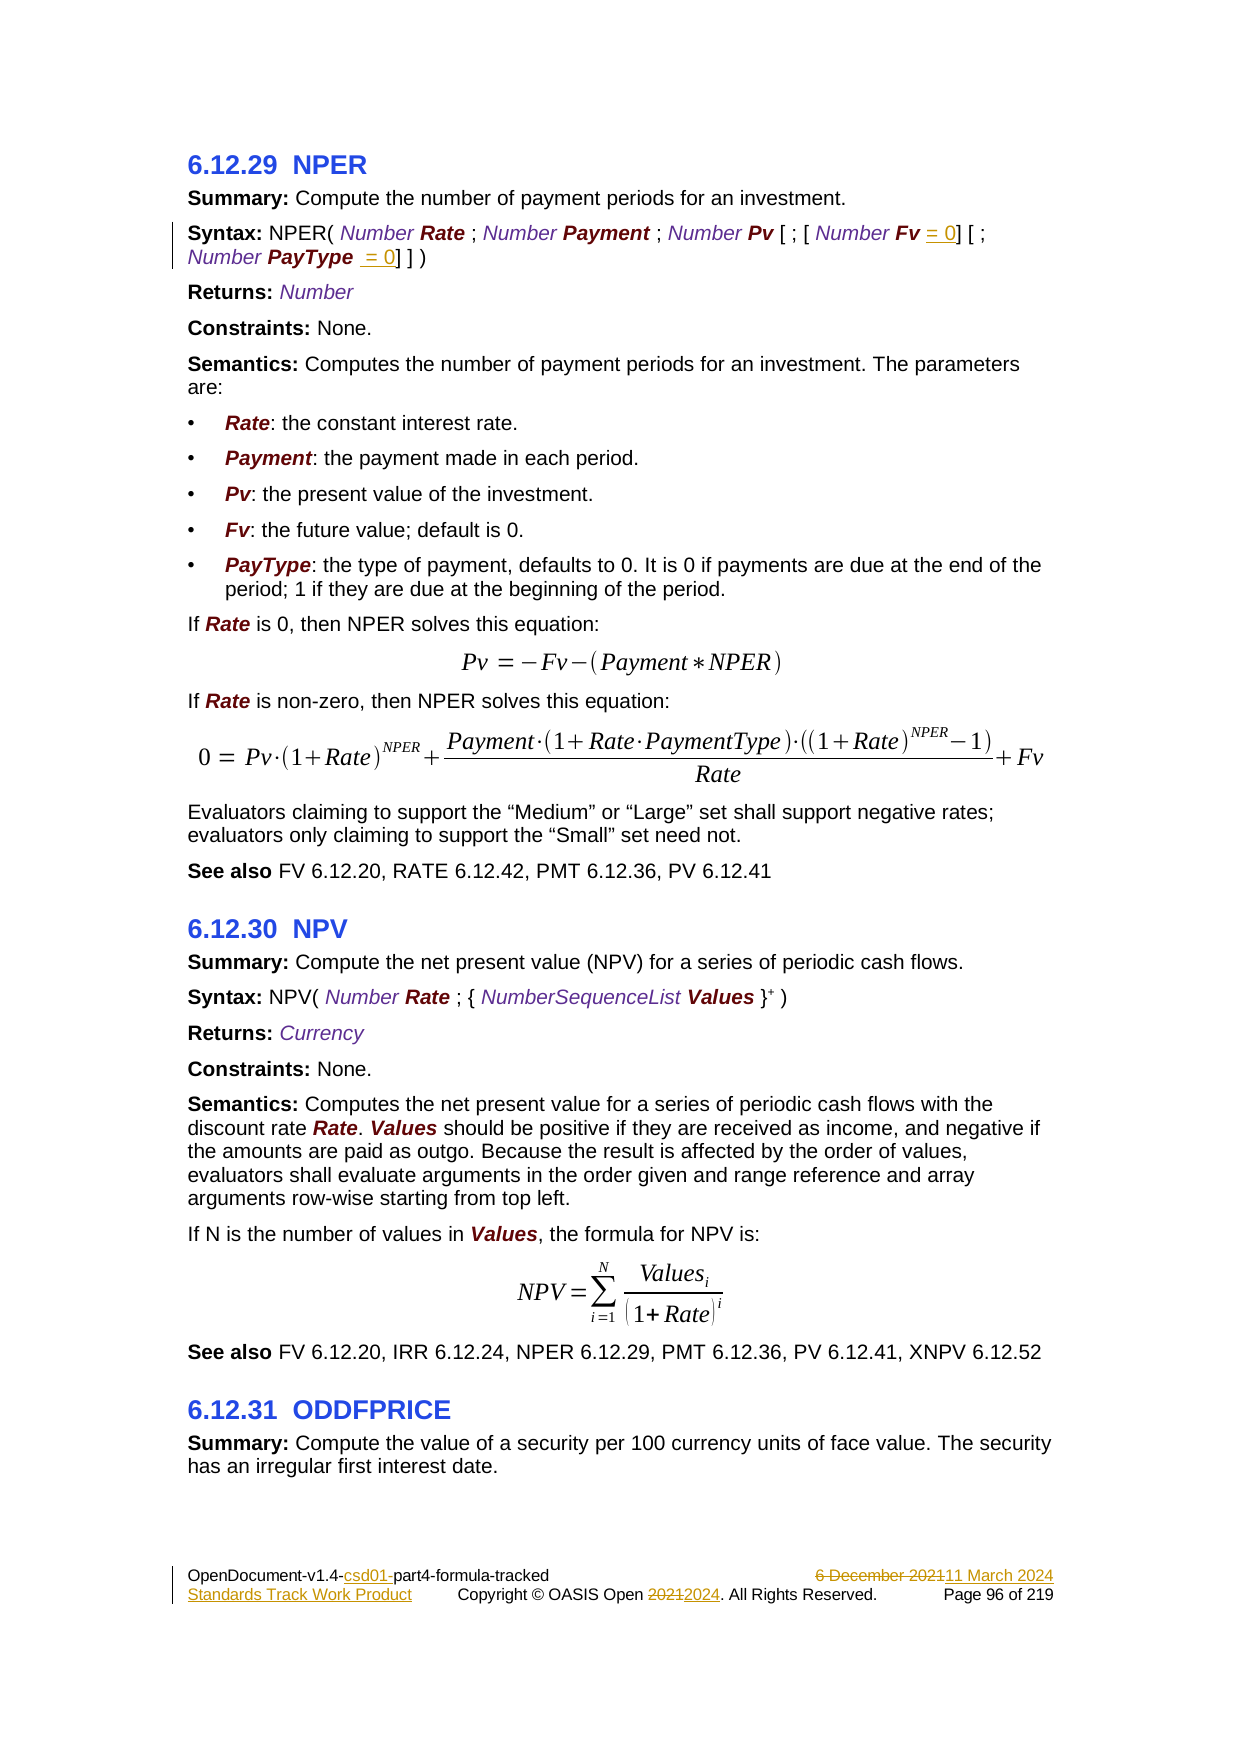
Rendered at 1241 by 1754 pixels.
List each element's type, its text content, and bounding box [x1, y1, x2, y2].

text Syntax: NPER( Number Rate ; Number Payment ; Number Pv [ ; [ Number Fv = 0] [ ; Number PayType = 0] ] ) [187, 222, 1053, 269]
text If Rate is non-zero, then NPER solves this equation: [187, 689, 1053, 713]
list PayType: the type of payment, defaults to 0. It is 0 if payments are due at the end of the period; 1 if they are due at the beginning of the period. [187, 554, 1053, 601]
text Returns: Number [187, 281, 1053, 304]
text If N is the number of values in Values, the formula for NPV is: [187, 1222, 1053, 1246]
text Evaluators claiming to support the “Medium” or “Large” set shall support negative rates; evaluators only claiming to support the “Small” set need not. [187, 800, 1053, 847]
text If Rate is 0, then NPER solves this equation: [187, 613, 1053, 636]
list Pv: the present value of the investment. [187, 482, 1053, 506]
text Constraints: None. [187, 1057, 1053, 1081]
text Summary: Compute the value of a security per 100 currency units of face value. The security has an irregular first interest date. [187, 1431, 1053, 1478]
list Payment: the payment made in each period. [187, 447, 1053, 470]
text Returns: Currency [187, 1021, 1053, 1045]
text Summary: Compute the net present value (NPV) for a series of periodic cash flows. [187, 950, 1053, 974]
text See also FV 6.12.20, RATE 6.12.42, PMT 6.12.36, PV 6.12.41 [187, 859, 1053, 883]
subtitle ODDFPRICE [187, 1395, 1053, 1425]
text Semantics: Computes the number of payment periods for an investment. The parameters are: [187, 352, 1053, 399]
text Syntax: NPV( Number Rate ; { NumberSequenceList Values }+ ) [187, 986, 1053, 1009]
text Constraints: None. [187, 316, 1053, 340]
list Rate: the constant interest rate. [187, 411, 1053, 435]
subtitle NPER [187, 150, 1053, 180]
text Semantics: Computes the net present value for a series of periodic cash flows with the discount rate Rate. Values should be positive if they are received as income, and negative if the amounts are paid as outgo. Because the result is affected by the order of values, evaluators shall evaluate arguments in the order given and range reference and array arguments row-wise starting from top left. [187, 1093, 1053, 1210]
subtitle NPV [187, 914, 1053, 944]
text See also FV 6.12.20, IRR 6.12.24, NPER 6.12.29, PMT 6.12.36, PV 6.12.41, XNPV 6.12.52 [187, 1341, 1053, 1364]
text Summary: Compute the number of payment periods for an investment. [187, 186, 1053, 209]
list Fv: the future value; default is 0. [187, 518, 1053, 542]
